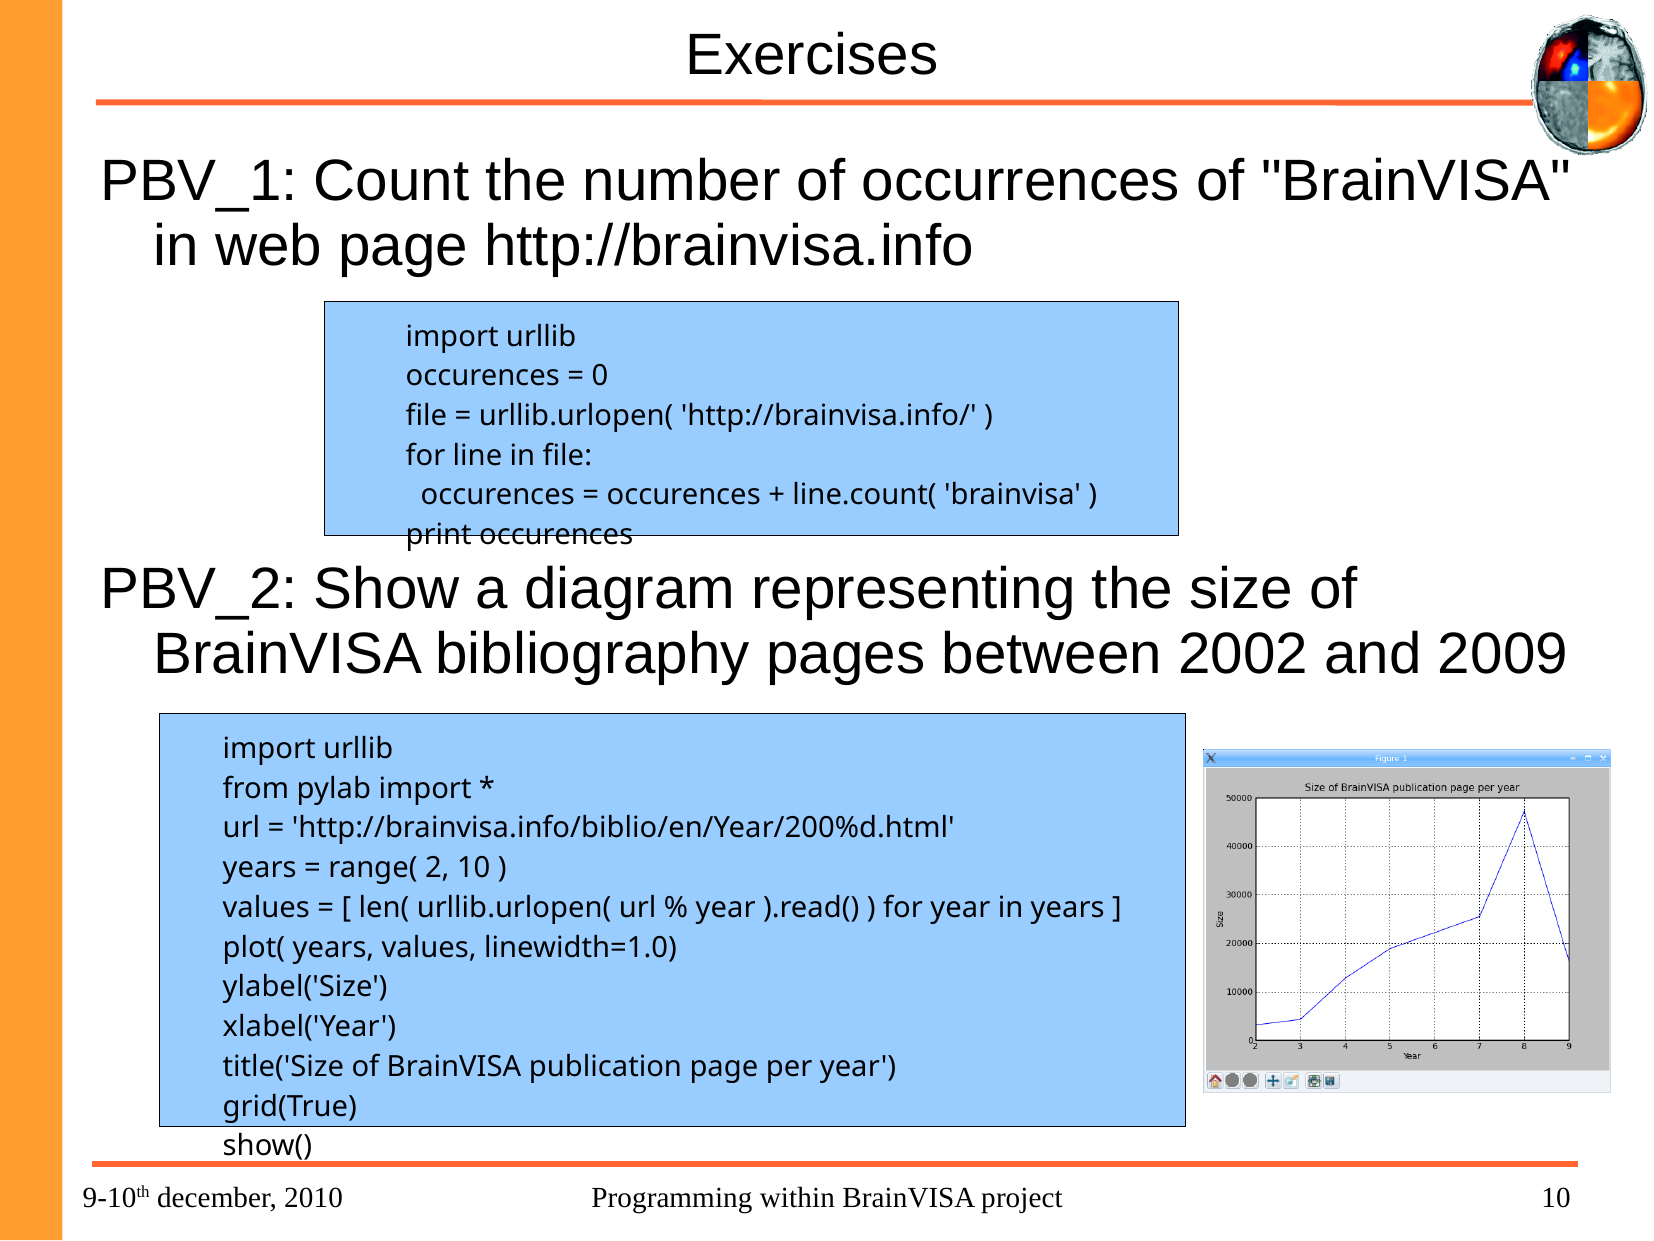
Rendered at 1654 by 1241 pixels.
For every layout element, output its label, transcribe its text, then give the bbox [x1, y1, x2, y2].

title Exercises [88, 21, 1536, 87]
picture [1530, 14, 1649, 157]
list PBV_1: Count the number of occurrences of "BrainVISA" in web page http://brainvisa.info PBV_2: Show a diagram representing the size of BrainVISA bibliography pages between 2002 and 2009 [82, 147, 1604, 1109]
text_box import urllib from pylab import * url = 'http://brainvisa.info/biblio/en/Year/200%d.html' years = range( 2, 10 ) values = [ len( urllib.urlopen( url % year ).read() ) for year in years ] plot( years, values, linewidth=1.0) ylabel('Size') xlabel('Year') title('Size of BrainVISA publication page per year') grid(True) show() [159, 713, 1186, 1127]
picture [1203, 749, 1611, 1093]
text_box import urllib occurences = 0 file = urllib.urlopen( 'http://brainvisa.info/' ) for line in file: occurences = occurences + line.count( 'brainvisa' ) print occurences [324, 301, 1179, 536]
